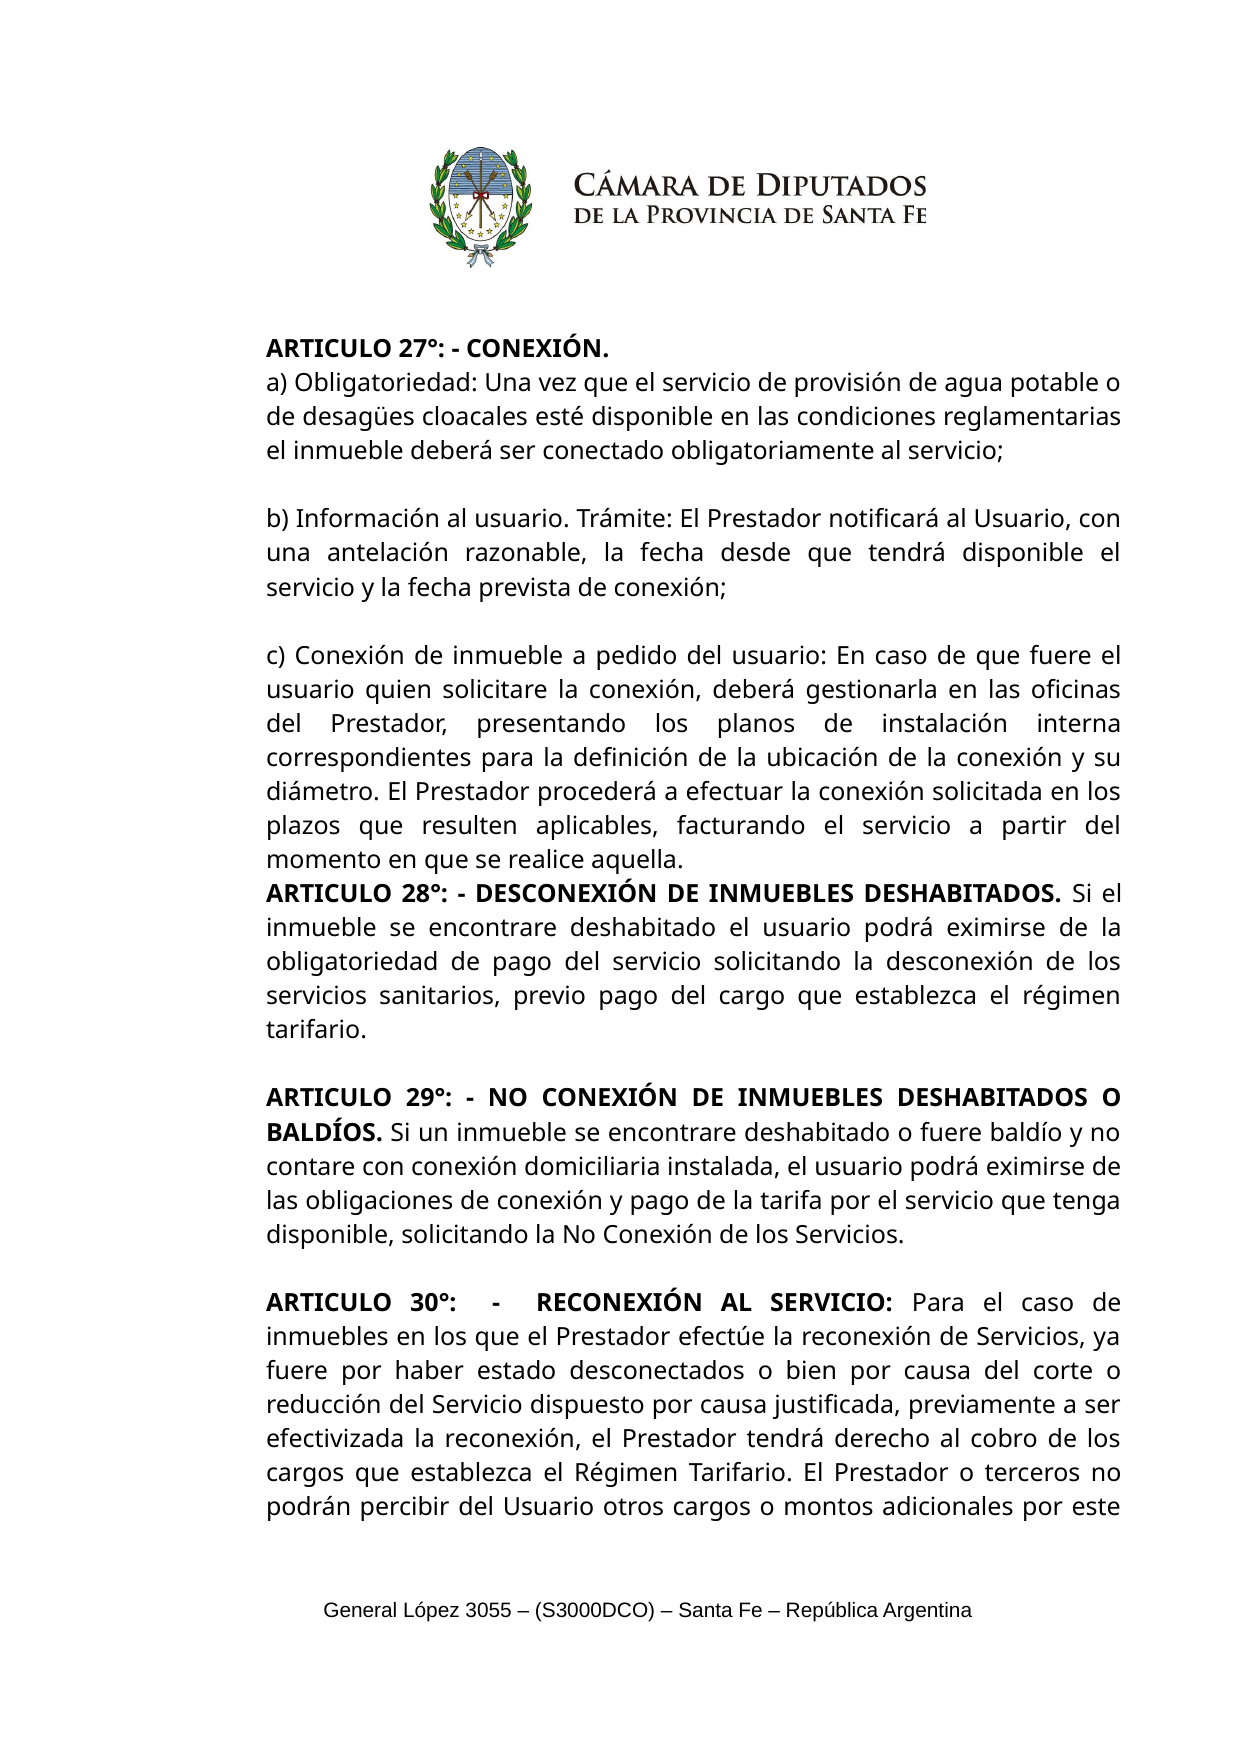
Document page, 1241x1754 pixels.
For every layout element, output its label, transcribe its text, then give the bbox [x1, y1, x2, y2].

text ARTICULO 28°: - DESCONEXIÓN DE INMUEBLES DESHABITADOS. Si el inmueble se encontrare deshabitado el usuario podrá eximirse de la obligatoriedad de pago del servicio solicitando la desconexión de los servicios sanitarios, previo pago del cargo que establezca el régimen tarifario. [266, 876, 1122, 1046]
text ARTICULO 29°: - NO CONEXIÓN DE INMUEBLES DESHABITADOS O BALDÍOS. Si un inmueble se encontrare deshabitado o fuere baldío y no contare con conexión domiciliaria instalada, el usuario podrá eximirse de las obligaciones de conexión y pago de la tarifa por el servicio que tenga disponible, solicitando la No Conexión de los Servicios. [266, 1080, 1122, 1250]
text b) Información al usuario. Trámite: El Prestador notificará al Usuario, con una antelación razonable, la fecha desde que tendrá disponible el servicio y la fecha prevista de conexión; [266, 501, 1122, 603]
text ARTICULO 27°: - CONEXIÓN. [266, 331, 1122, 365]
text a) Obligatoriedad: Una vez que el servicio de provisión de agua potable o de desagües cloacales esté disponible en las condiciones reglamentarias el inmueble deberá ser conectado obligatoriamente al servicio; [266, 365, 1122, 467]
text c) Conexión de inmueble a pedido del usuario: En caso de que fuere el usuario quien solicitare la conexión, deberá gestionarla en las oficinas del Prestador, presentando los planos de instalación interna correspondientes para la definición de la ubicación de la conexión y su diámetro. El Prestador procederá a efectuar la conexión solicitada en los plazos que resulten aplicables, facturando el servicio a partir del momento en que se realice aquella. [266, 637, 1122, 876]
text ARTICULO 30°: - RECONEXIÓN AL SERVICIO: Para el caso de inmuebles en los que el Prestador efectúe la reconexión de Servicios, ya fuere por haber estado desconectados o bien por causa del corte o reducción del Servicio dispuesto por causa justificada, previamente a ser efectivizada la reconexión, el Prestador tendrá derecho al cobro de los cargos que establezca el Régimen Tarifario. El Prestador o terceros no podrán percibir del Usuario otros cargos o montos adicionales por este [266, 1284, 1122, 1523]
picture [429, 147, 927, 272]
